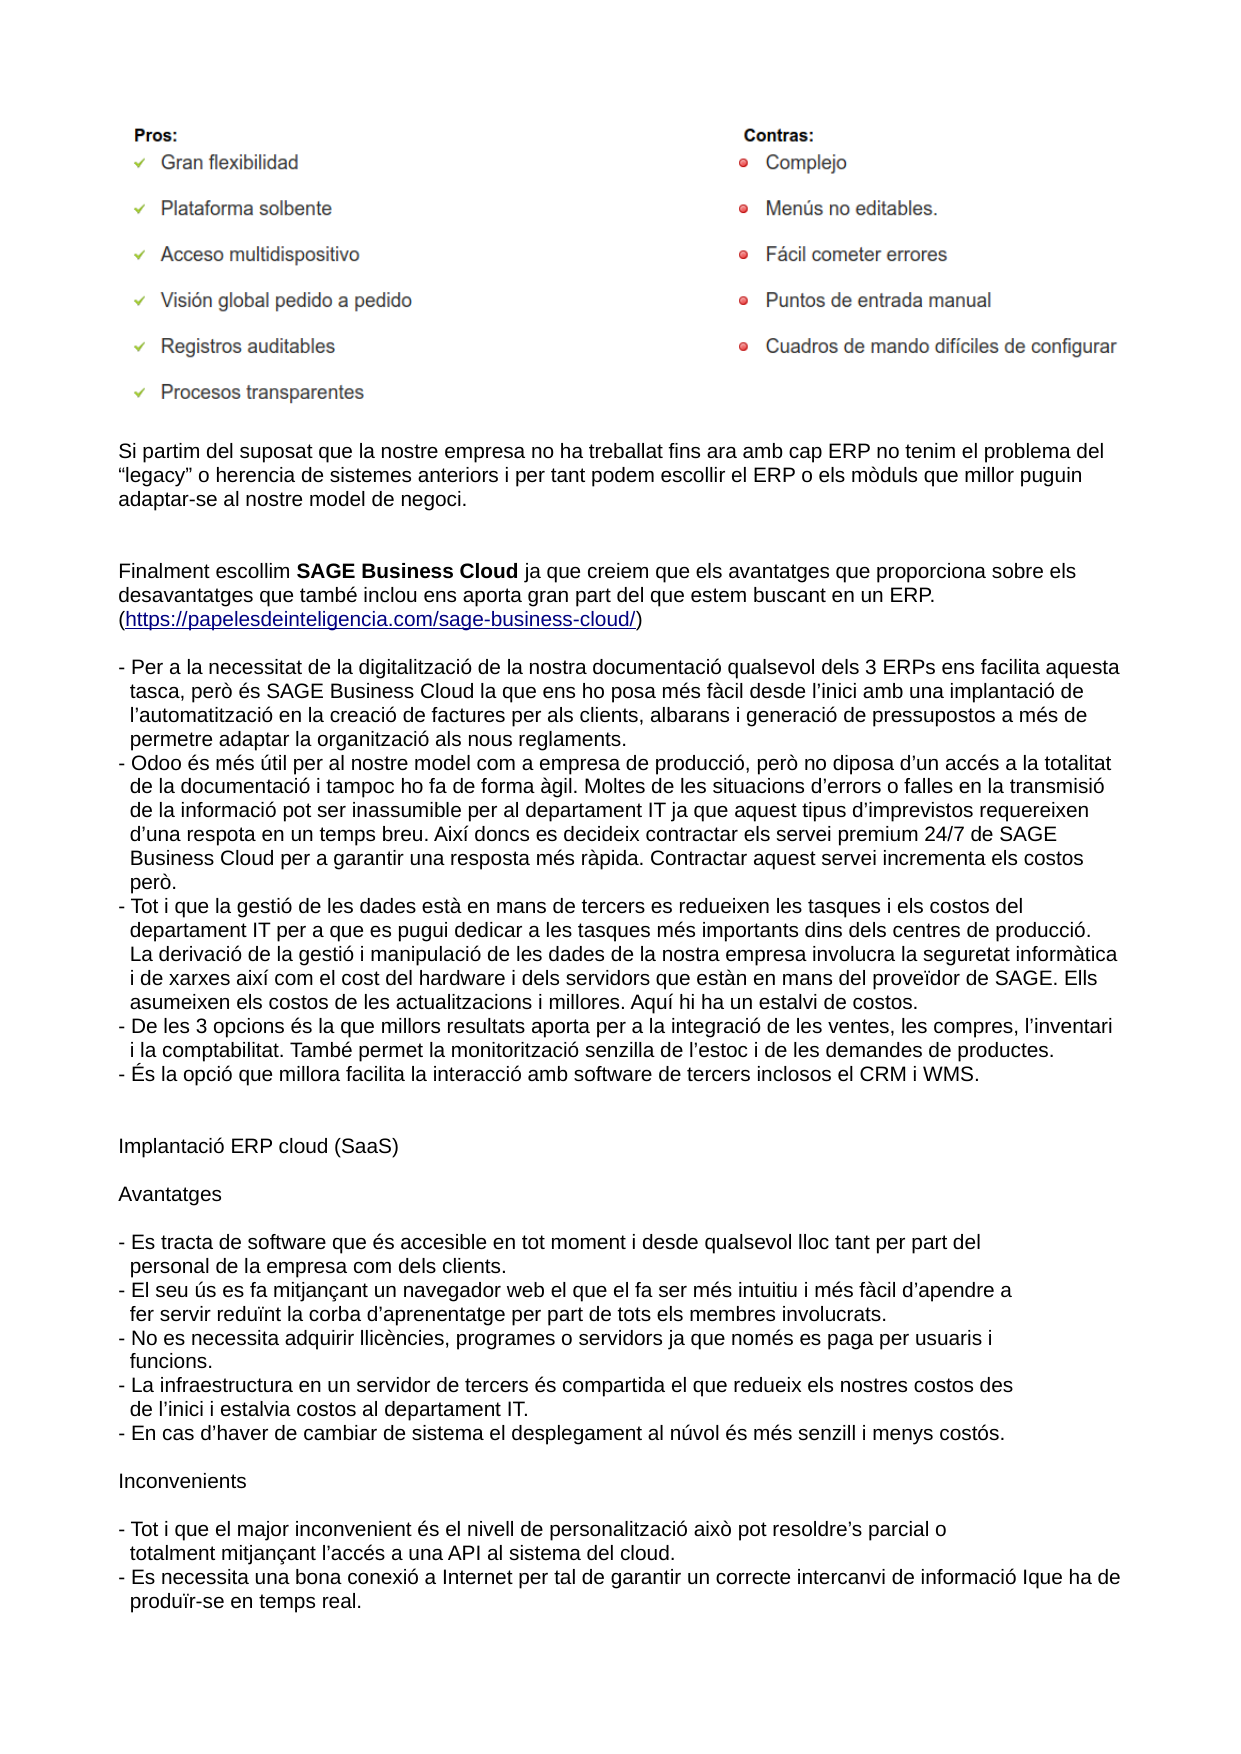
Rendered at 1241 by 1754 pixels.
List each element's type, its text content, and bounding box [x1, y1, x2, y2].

text - La infraestructura en un servidor de tercers és compartida el que redueix els nostres costos des [118, 1373, 1122, 1397]
text departament IT per a que es pugui dedicar a les tasques més importants dins dels centres de producció. [118, 918, 1122, 942]
text totalment mitjançant l’accés a una API al sistema del cloud. [118, 1541, 1122, 1565]
text permetre adaptar la organització als nous reglaments. [118, 726, 1122, 750]
text de la informació pot ser inassumible per al departament IT ja que aquest tipus d’imprevistos requereixen [118, 798, 1122, 822]
text d’una respota en un temps breu. Així doncs es decideix contractar els servei premium 24/7 de SAGE [118, 822, 1122, 846]
text - Tot i que la gestió de les dades està en mans de tercers es redueixen les tasques i els costos del [118, 894, 1122, 918]
text de l’inici i estalvia costos al departament IT. [118, 1397, 1122, 1421]
text Avantatges [118, 1182, 1122, 1206]
text - Odoo és més útil per al nostre model com a empresa de producció, però no diposa d’un accés a la totalitat [118, 750, 1122, 774]
text i la comptabilitat. També permet la monitorització senzilla de l’estoc i de les demandes de productes. [118, 1038, 1122, 1062]
text personal de la empresa com dels clients. [118, 1253, 1122, 1277]
text - És la opció que millora facilita la interacció amb software de tercers inclosos el CRM i WMS. [118, 1062, 1122, 1086]
text produïr-se en temps real. [118, 1589, 1122, 1613]
text Finalment escollim SAGE Business Cloud ja que creiem que els avantatges que proporciona sobre els desavantatges que també inclou ens aporta gran part del que estem buscant en un ERP. [118, 559, 1122, 607]
text - Es necessita una bona conexió a Internet per tal de garantir un correcte intercanvi de informació Ique ha de [118, 1565, 1122, 1589]
text funcions. [118, 1349, 1122, 1373]
text - Tot i que el major inconvenient és el nivell de personalització això pot resoldre’s parcial o [118, 1517, 1122, 1541]
text - De les 3 opcions és la que millors resultats aporta per a la integració de les ventes, les compres, l’inventari [118, 1014, 1122, 1038]
text Business Cloud per a garantir una resposta més ràpida. Contractar aquest servei incrementa els costos [118, 846, 1122, 870]
text Inconvenients [118, 1469, 1122, 1493]
text (https://papelesdeinteligencia.com/sage-business-cloud/) [118, 607, 1122, 631]
text asumeixen els costos de les actualitzacions i millores. Aquí hi ha un estalvi de costos. [118, 990, 1122, 1014]
text l’automatització en la creació de factures per als clients, albarans i generació de pressupostos a més de [118, 702, 1122, 726]
text tasca, però és SAGE Business Cloud la que ens ho posa més fàcil desde l’inici amb una implantació de [118, 678, 1122, 702]
text Si partim del suposat que la nostre empresa no ha treballat fins ara amb cap ERP no tenim el problema del “legacy” o herencia de sistemes anteriors i per tant podem escollir el ERP o els mòduls que millor puguin adaptar-se al nostre model de negoci. [118, 439, 1122, 511]
text fer servir reduïnt la corba d’aprenentatge per part de tots els membres involucrats. [118, 1301, 1122, 1325]
text Implantació ERP cloud (SaaS) [118, 1134, 1122, 1158]
text i de xarxes així com el cost del hardware i dels servidors que estàn en mans del proveïdor de SAGE. Ells [118, 966, 1122, 990]
text La derivació de la gestió i manipulació de les dades de la nostra empresa involucra la seguretat informàtica [118, 942, 1122, 966]
text - En cas d’haver de cambiar de sistema el desplegament al núvol és més senzill i menys costós. [118, 1421, 1122, 1445]
text - Per a la necessitat de la digitalització de la nostra documentació qualsevol dels 3 ERPs ens facilita aquesta [118, 654, 1122, 678]
text - Es tracta de software que és accesible en tot moment i desde qualsevol lloc tant per part del [118, 1229, 1122, 1253]
text - El seu ús es fa mitjançant un navegador web el que el fa ser més intuitiu i més fàcil d’apendre a [118, 1277, 1122, 1301]
text però. [118, 870, 1122, 894]
picture [118, 118, 1123, 415]
text de la documentació i tampoc ho fa de forma àgil. Moltes de les situacions d’errors o falles en la transmisió [118, 774, 1122, 798]
text - No es necessita adquirir llicències, programes o servidors ja que només es paga per usuaris i [118, 1325, 1122, 1349]
